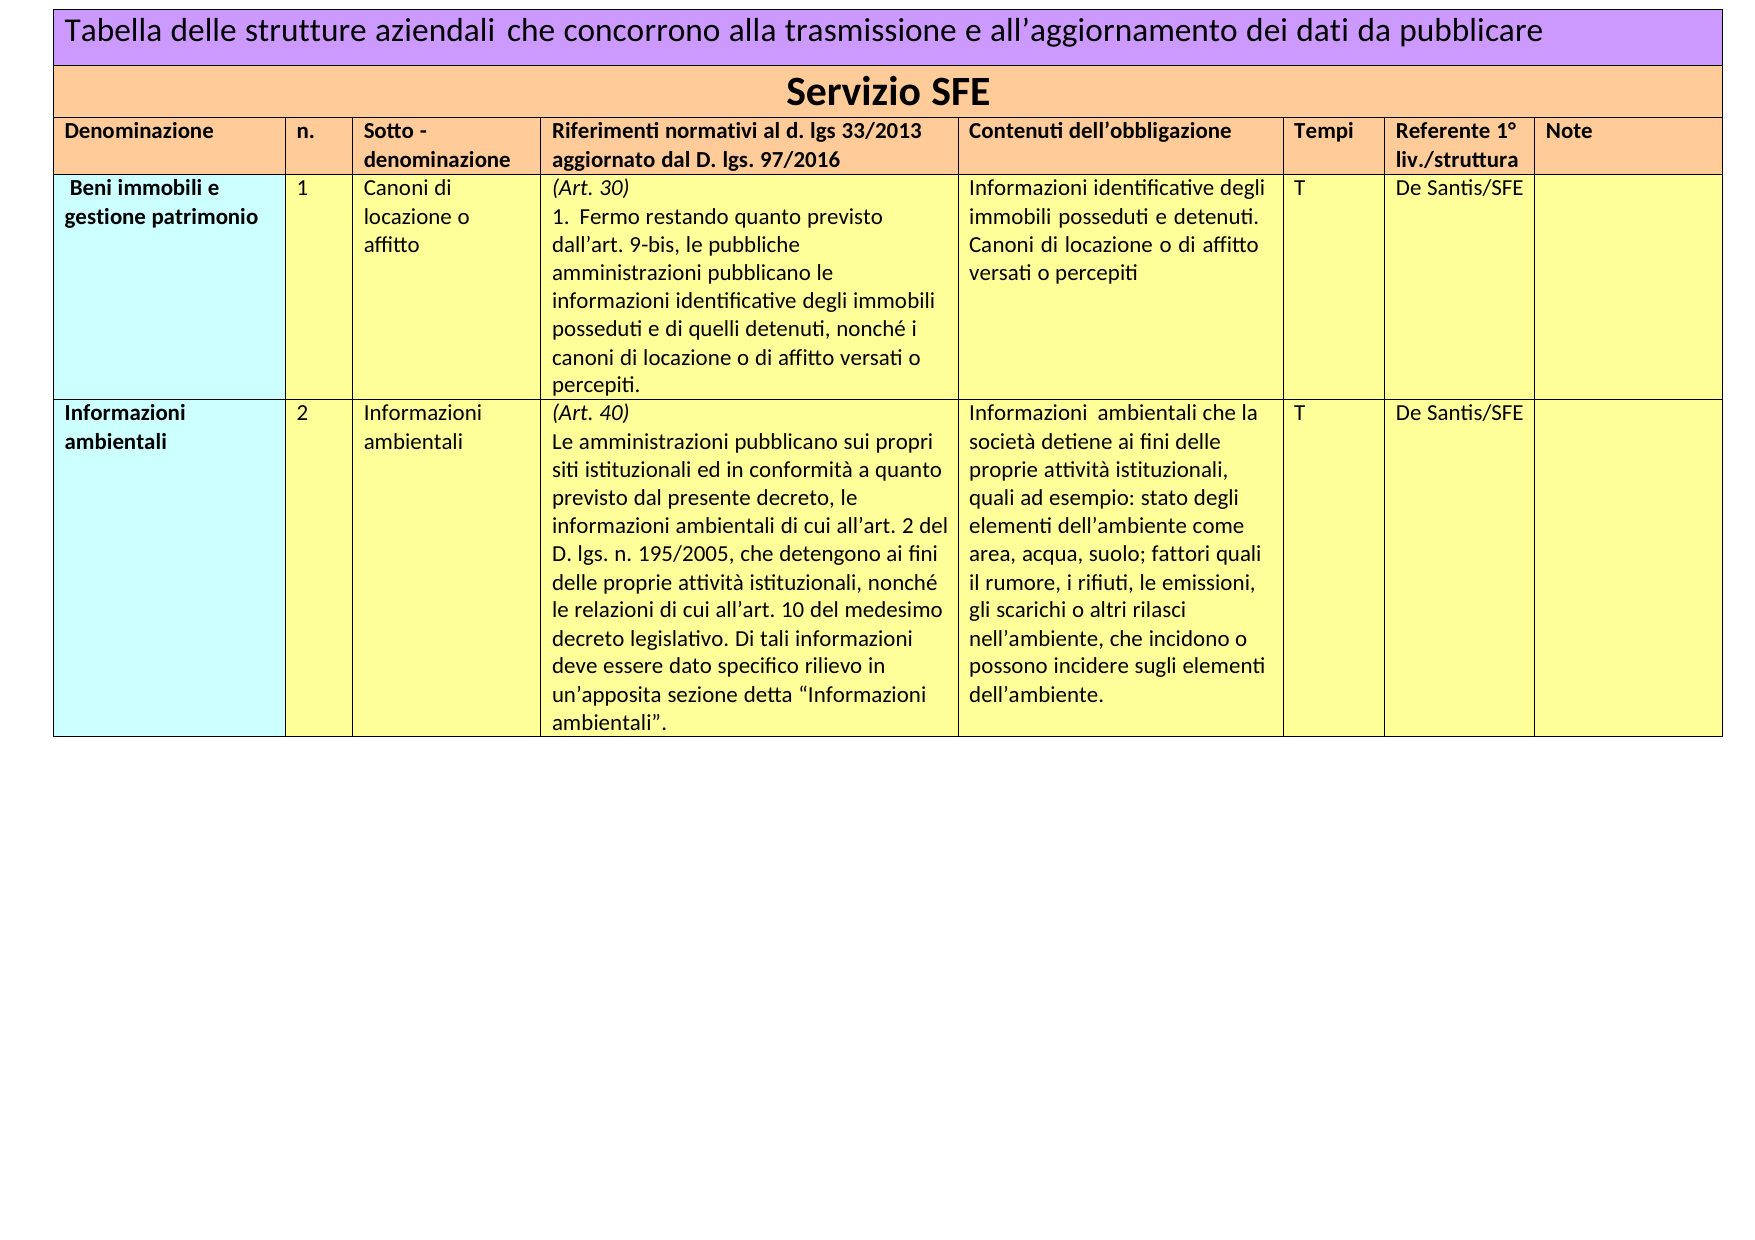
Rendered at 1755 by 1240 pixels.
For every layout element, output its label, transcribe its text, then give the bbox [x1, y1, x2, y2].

table_cell Riferimenti normativi al d. lgs 33/2013 aggiornato dal D. lgs. 97/2016 [541, 118, 958, 174]
table_cell [1535, 400, 1722, 736]
table_cell Informazioni identificative degli immobili posseduti e detenuti. Canoni di locazione o di affitto versati o percepiti [959, 175, 1283, 399]
table_cell Referente 1° liv./struttura [1385, 118, 1534, 174]
table_cell De Santis/SFE [1385, 175, 1534, 399]
table_cell T [1284, 400, 1384, 736]
table_cell [1535, 175, 1722, 399]
table_cell Tempi [1284, 118, 1384, 174]
table_cell Informazioni ambientali che la società detiene ai fini delle proprie attività istituzionali, quali ad esempio: stato degli elementi dell’ambiente come area, acqua, suolo; fattori quali il rumore, i rifiuti, le emissioni, gli scarichi o altri rilasci nell’ambiente, che incidono o possono incidere sugli elementi dell’ambiente. [959, 400, 1283, 736]
table_cell Informazioni ambientali [353, 400, 540, 736]
table_cell (Art. 40) Le amministrazioni pubblicano sui propri siti istituzionali ed in conformità a quanto previsto dal presente decreto, le informazioni ambientali di cui all’art. 2 del D. lgs. n. 195/2005, che detengono ai fini delle proprie attività istituzionali, nonché le relazioni di cui all’art. 10 del medesimo decreto legislativo. Di tali informazioni deve essere dato specifico rilievo in un’apposita sezione detta “Informazioni ambientali”. [541, 400, 958, 736]
table_cell (Art. 30) 1. Fermo restando quanto previsto dall’art. 9-bis, le pubbliche amministrazioni pubblicano le informazioni identificative degli immobili posseduti e di quelli detenuti, nonché i canoni di locazione o di affitto versati o percepiti. [541, 175, 958, 399]
table_cell T [1284, 175, 1384, 399]
table_cell 2 [286, 400, 352, 736]
table_cell n. [286, 118, 352, 174]
table_cell De Santis/SFE [1385, 400, 1534, 736]
table_cell Servizio SFE [54, 66, 1722, 117]
table_cell Sotto - denominazione [353, 118, 540, 174]
table_cell Denominazione [54, 118, 285, 174]
table_cell Note [1535, 118, 1722, 174]
table_cell Canoni di locazione o affitto [353, 175, 540, 399]
table_cell Informazioni ambientali [54, 400, 285, 736]
table_cell Beni immobili e gestione patrimonio [54, 175, 285, 399]
table_header Tabella delle strutture aziendali che concorrono alla trasmissione e all’aggiornamento dei dati da pubblicare [54, 10, 1722, 65]
table_cell Contenuti dell’obbligazione [959, 118, 1283, 174]
table_cell 1 [286, 175, 352, 399]
